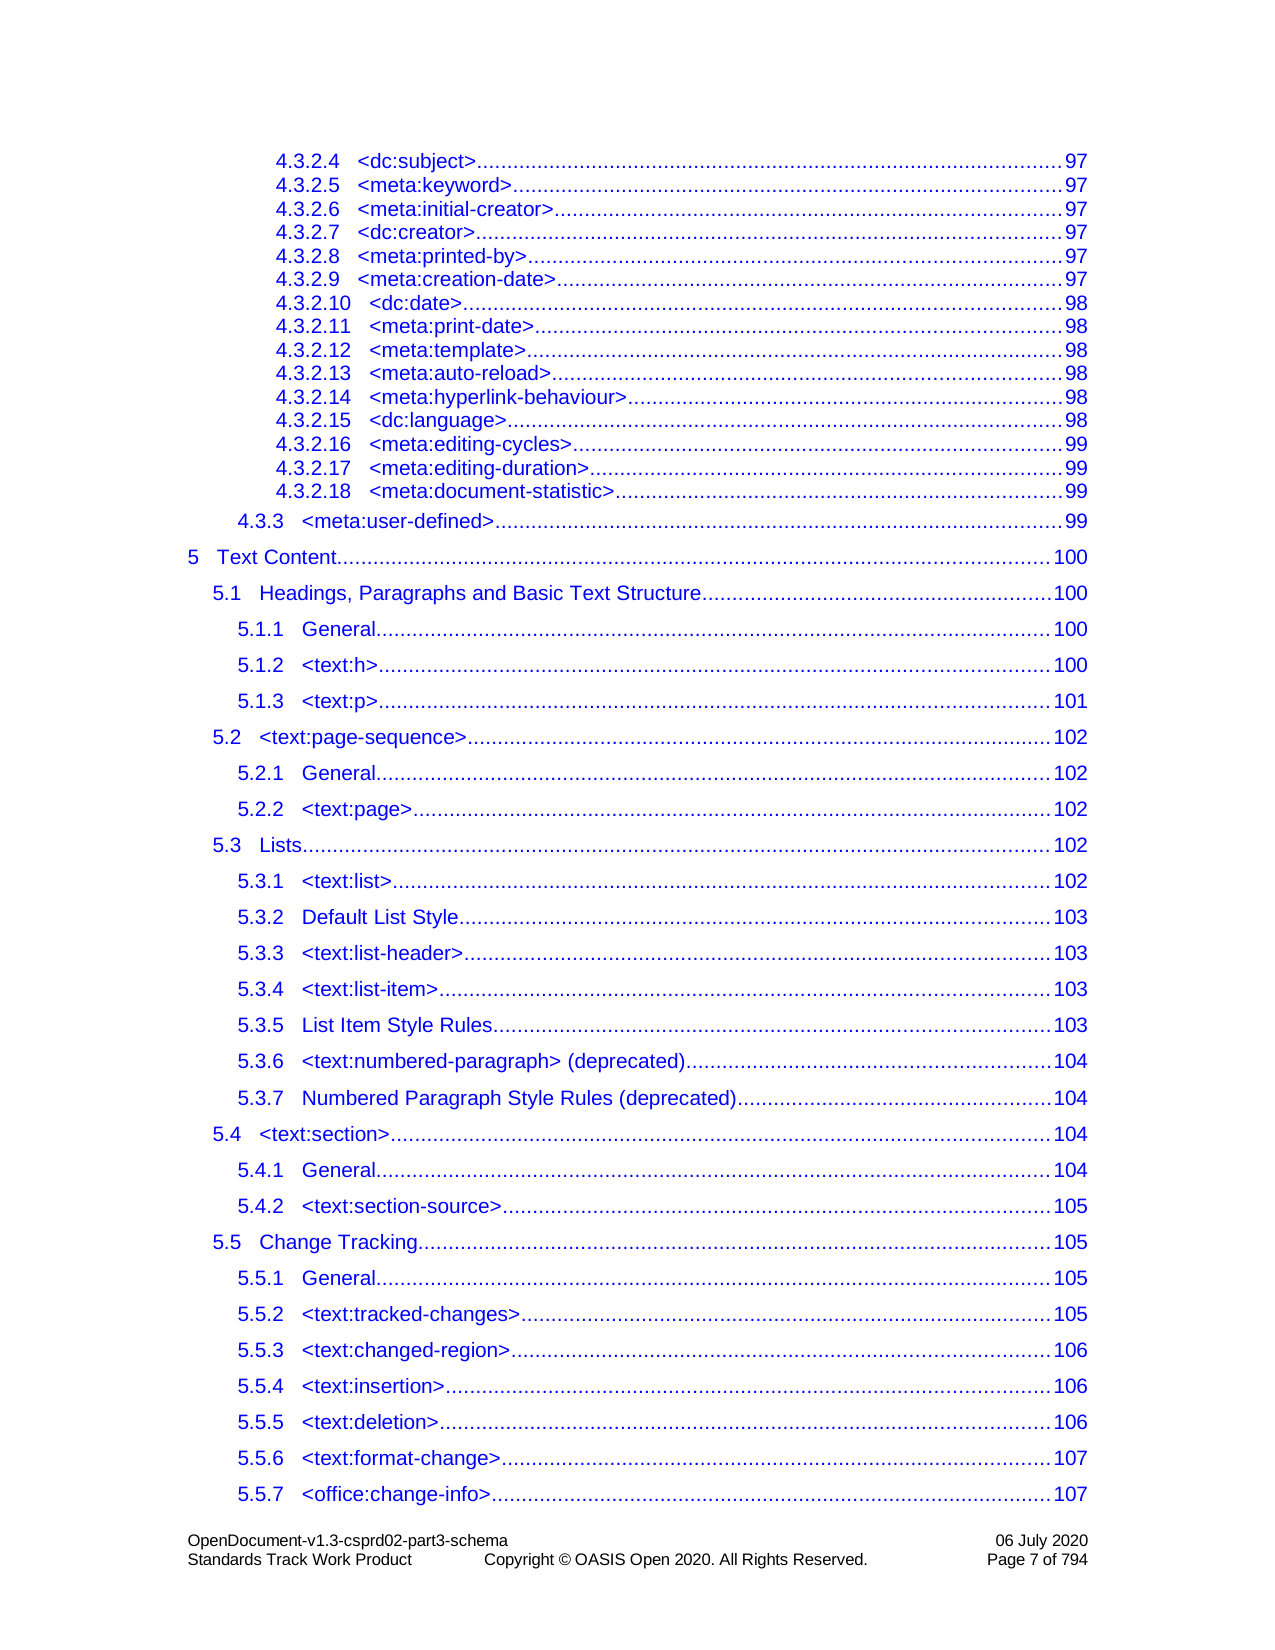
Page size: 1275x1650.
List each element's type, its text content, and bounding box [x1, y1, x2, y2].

text 5.1.3 <text:p> 101 [237, 689, 1088, 713]
text 5.3.4 <text:list-item> 103 [237, 978, 1088, 1001]
text 5.3.7 Numbered Paragraph Style Rules (deprecated) 104 [237, 1086, 1088, 1109]
text 5.3 Lists 102 [212, 834, 1088, 857]
text 4.3.2.8 <meta:printed-by> 97 [276, 244, 1088, 268]
text 5.4.2 <text:section-source> 105 [237, 1194, 1088, 1218]
text 5.4 <text:section> 104 [212, 1122, 1088, 1146]
text 4.3.2.13 <meta:auto-reload> 98 [276, 362, 1088, 385]
text 4.3.2.18 <meta:document-statistic> 99 [276, 479, 1088, 503]
text 5.5.7 <office:change-info> 107 [237, 1482, 1088, 1506]
text 4.3.2.5 <meta:keyword> 97 [276, 173, 1088, 197]
text 5.3.2 Default List Style 103 [237, 906, 1088, 929]
text 5.5.2 <text:tracked-changes> 105 [237, 1302, 1088, 1326]
text 4.3.2.14 <meta:hyperlink-behaviour> 98 [276, 385, 1088, 409]
text 5.1.1 General 100 [237, 617, 1088, 641]
text 5.3.6 <text:numbered-paragraph> (deprecated) 104 [237, 1050, 1088, 1073]
text 5.5.6 <text:format-change> 107 [237, 1446, 1088, 1470]
text 4.3.2.10 <dc:date> 98 [276, 291, 1088, 315]
text 4.3.2.17 <meta:editing-duration> 99 [276, 456, 1088, 479]
text 4.3.3 <meta:user-defined> 99 [237, 509, 1088, 533]
text 5 Text Content 100 [187, 545, 1088, 569]
text 5.4.1 General 104 [237, 1158, 1088, 1182]
text 5.5.4 <text:insertion> 106 [237, 1374, 1088, 1398]
text 4.3.2.7 <dc:creator> 97 [276, 221, 1088, 244]
text 5.3.3 <text:list-header> 103 [237, 942, 1088, 965]
text 5.1 Headings, Paragraphs and Basic Text Structure 100 [212, 581, 1088, 605]
text 5.5.5 <text:deletion> 106 [237, 1410, 1088, 1434]
text 4.3.2.11 <meta:print-date> 98 [276, 315, 1088, 338]
text 5.5.3 <text:changed-region> 106 [237, 1338, 1088, 1362]
text 4.3.2.15 <dc:language> 98 [276, 409, 1088, 432]
text 5.5.1 General 105 [237, 1266, 1088, 1290]
text 5.5 Change Tracking 105 [212, 1230, 1088, 1254]
text 4.3.2.16 <meta:editing-cycles> 99 [276, 432, 1088, 456]
text 4.3.2.6 <meta:initial-creator> 97 [276, 197, 1088, 221]
text 4.3.2.4 <dc:subject> 97 [276, 150, 1088, 173]
text 4.3.2.9 <meta:creation-date> 97 [276, 268, 1088, 291]
text 5.2.2 <text:page> 102 [237, 798, 1088, 821]
text 5.2 <text:page-sequence> 102 [212, 726, 1088, 749]
text 5.3.5 List Item Style Rules 103 [237, 1014, 1088, 1037]
text 5.1.2 <text:h> 100 [237, 653, 1088, 677]
text 5.3.1 <text:list> 102 [237, 870, 1088, 893]
text 4.3.2.12 <meta:template> 98 [276, 338, 1088, 362]
text 5.2.1 General 102 [237, 762, 1088, 785]
